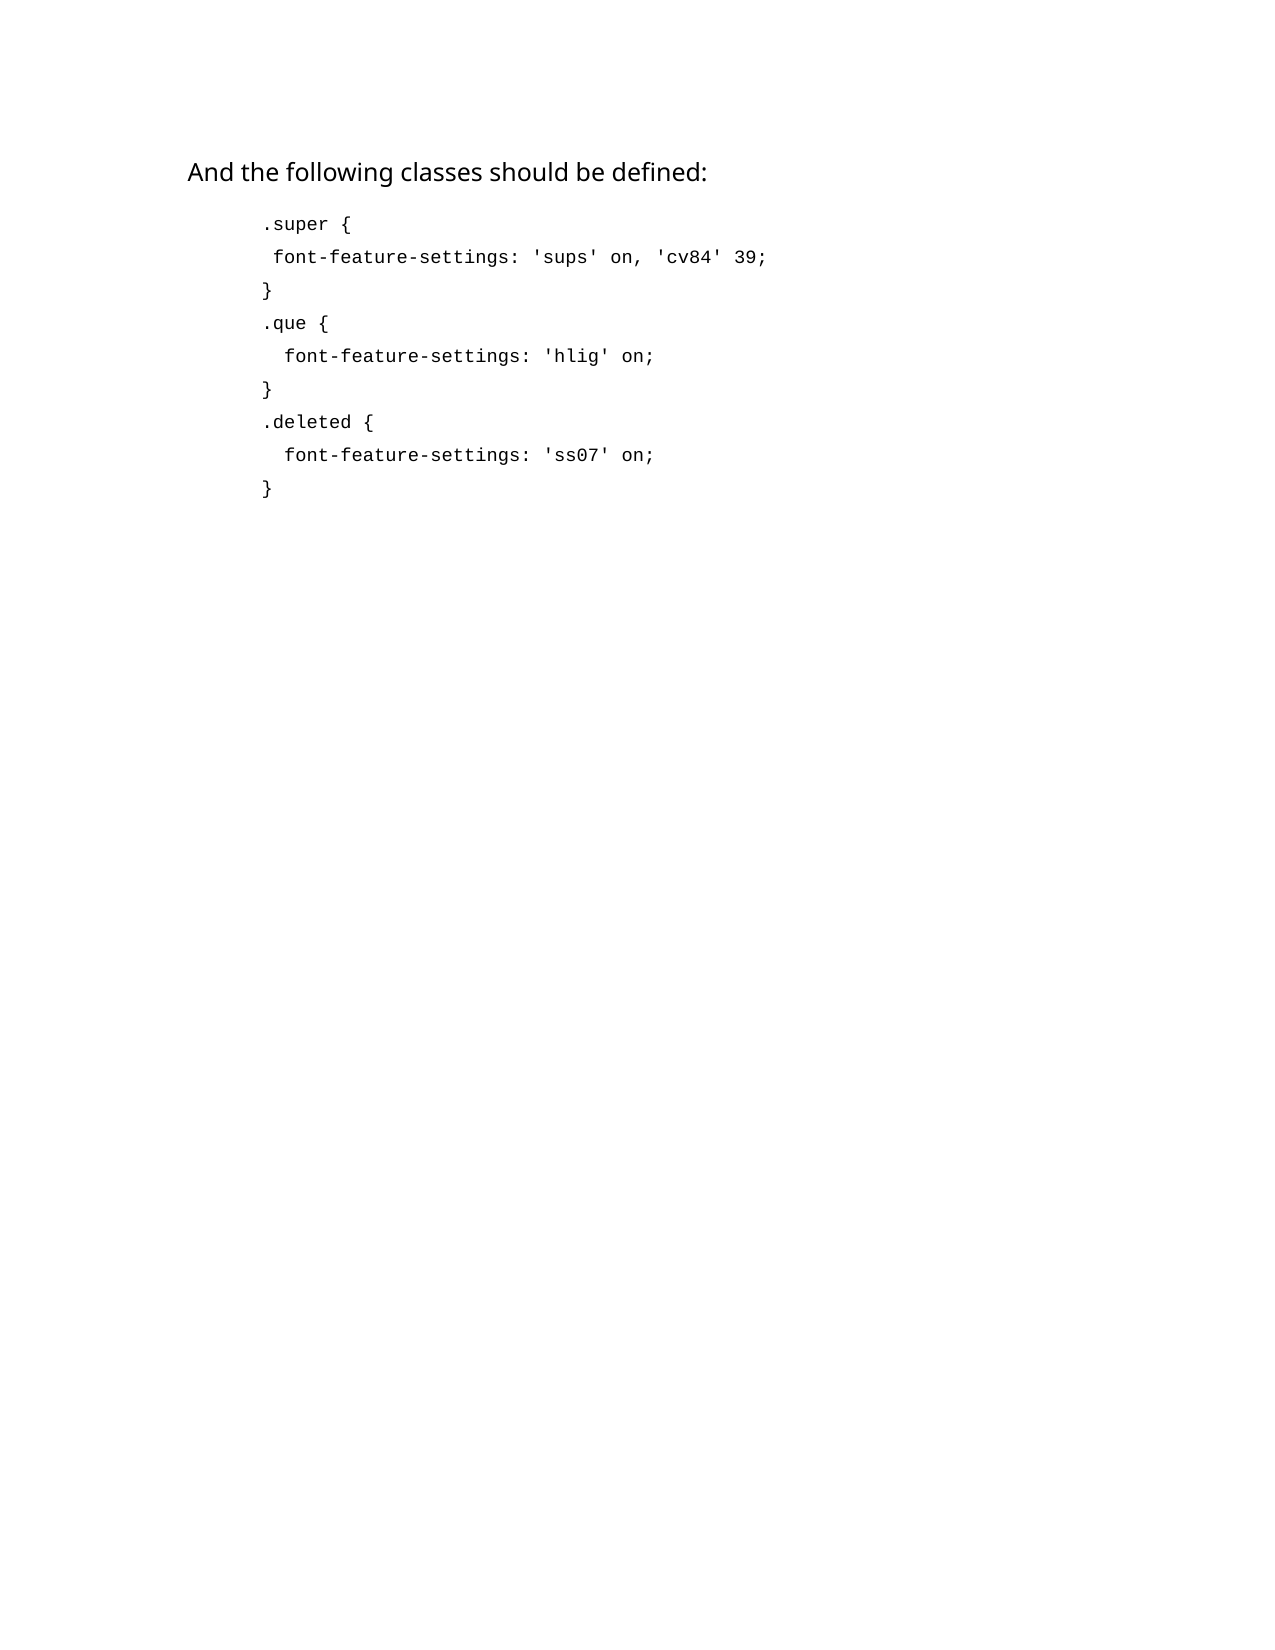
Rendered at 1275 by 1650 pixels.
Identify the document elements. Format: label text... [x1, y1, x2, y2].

text .que { [261, 303, 1087, 336]
text And the following classes should be defined: [187, 150, 1087, 189]
text .deleted { font-feature-settings: 'ss07' on; } [261, 402, 1087, 501]
text font-feature-settings: 'hlig' on; } [261, 336, 1087, 402]
text .super { font-feature-settings: 'sups' on, 'cv84' 39; } [261, 204, 1087, 303]
